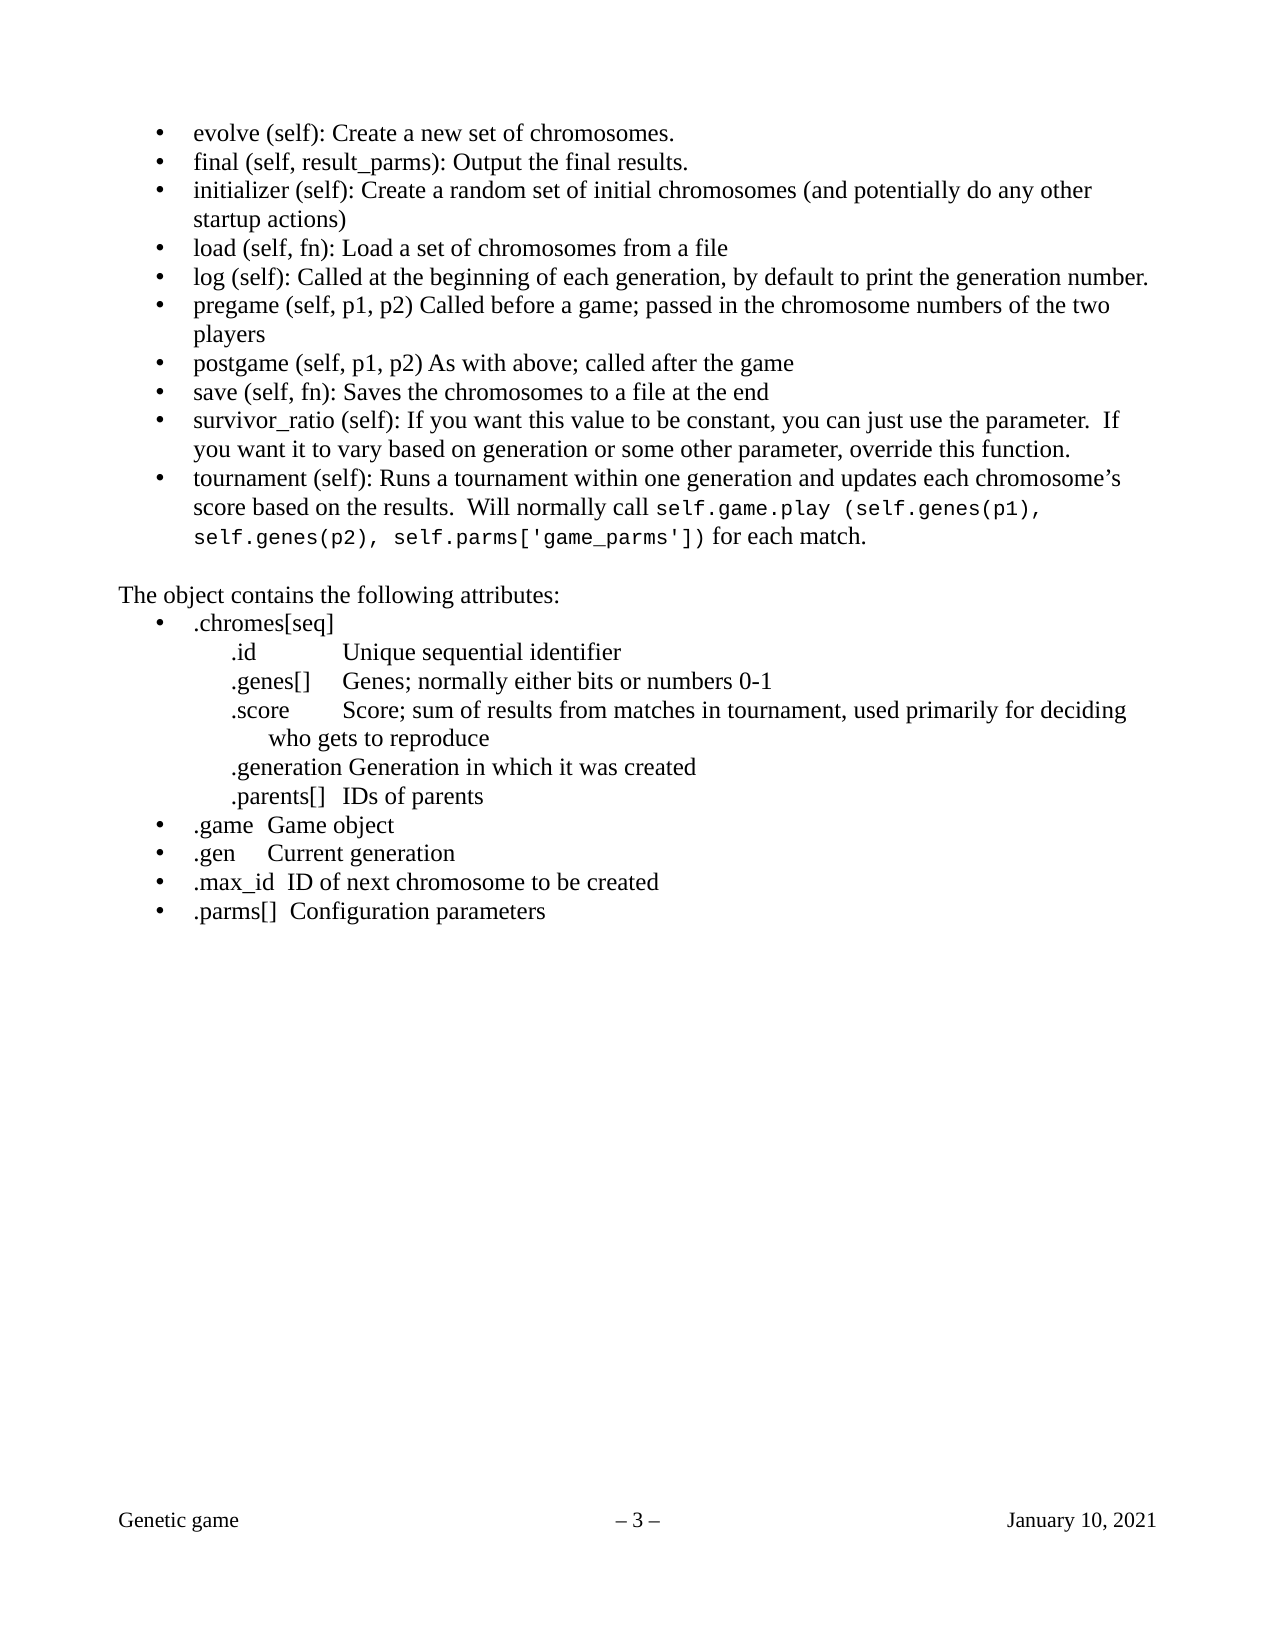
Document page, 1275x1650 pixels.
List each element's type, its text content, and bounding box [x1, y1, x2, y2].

list log (self): Called at the beginning of each generation, by default to print the generation number. [156, 262, 1157, 291]
list .chromes[seq] [156, 608, 1157, 637]
list postgame (self, p1, p2) As with above; called after the game [156, 348, 1157, 377]
list final (self, result_parms): Output the final results. [156, 147, 1157, 176]
list initializer (self): Create a random set of initial chromosomes (and potentially do any other startup actions) [156, 176, 1157, 233]
list tournament (self): Runs a tournament within one generation and updates each chromosome’s score based on the results. Will normally call self.game.play (self.genes(p1), self.genes(p2), self.parms['game_parms']) for each match. [156, 463, 1157, 551]
text The object contains the following attributes: [118, 580, 1157, 608]
list .game Game object [156, 810, 1157, 838]
list evolve (self): Create a new set of chromosomes. [156, 118, 1157, 147]
list .max_id ID of next chromosome to be created [156, 867, 1157, 896]
text .generation Generation in which it was created [231, 752, 1157, 781]
text .score Score; sum of results from matches in tournament, used primarily for deciding who gets to reproduce [231, 695, 1157, 752]
list save (self, fn): Saves the chromosomes to a file at the end [156, 377, 1157, 406]
text .parents[] IDs of parents [231, 781, 1157, 810]
list pregame (self, p1, p2) Called before a game; passed in the chromosome numbers of the two players [156, 291, 1157, 348]
list .parms[] Configuration parameters [156, 896, 1157, 925]
list load (self, fn): Load a set of chromosomes from a file [156, 233, 1157, 262]
text .id Unique sequential identifier [231, 637, 1157, 666]
list .gen Current generation [156, 838, 1157, 867]
list survivor_ratio (self): If you want this value to be constant, you can just use the parameter. If you want it to vary based on generation or some other parameter, override this function. [156, 406, 1157, 463]
text .genes[] Genes; normally either bits or numbers 0-1 [231, 666, 1157, 695]
